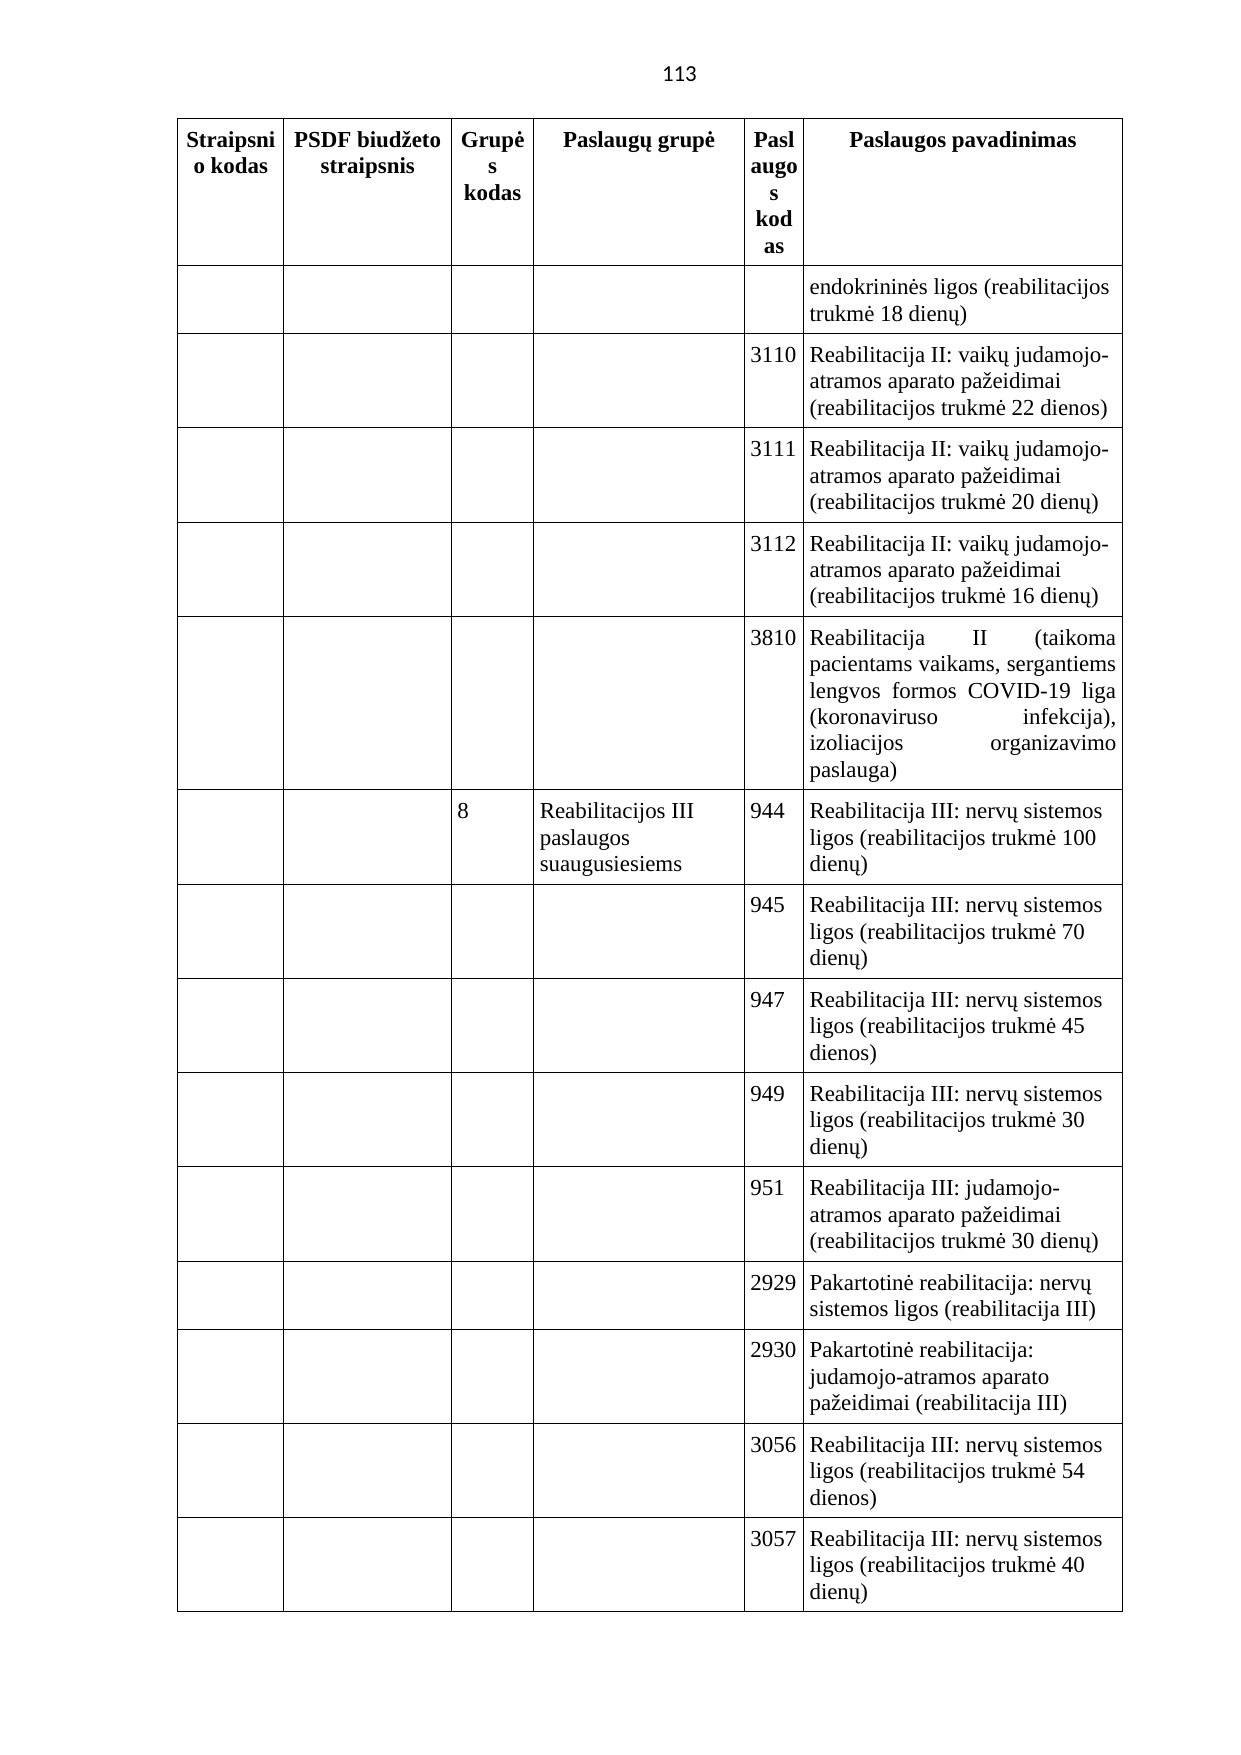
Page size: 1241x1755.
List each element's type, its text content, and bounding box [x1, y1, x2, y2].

table_cell [178, 334, 283, 427]
table_cell 8 [452, 790, 533, 883]
table_header Grupės kodas [452, 119, 533, 265]
table_cell Reabilitacija III: nervų sistemos ligos (reabilitacijos trukmė 70 dienų) [804, 885, 1122, 978]
table_cell [534, 1167, 744, 1261]
table_cell endokrininės ligos (reabilitacijos trukmė 18 dienų) [804, 266, 1122, 333]
table_cell Pakartotinė reabilitacija: judamojo-atramos aparato pažeidimai (reabilitacija III) [804, 1330, 1122, 1423]
table_cell [534, 1330, 744, 1423]
table_cell 3112 [745, 523, 803, 616]
table_cell [284, 1518, 451, 1611]
table_cell 947 [745, 979, 803, 1072]
table_cell [284, 1262, 451, 1328]
table_cell [284, 266, 451, 333]
table_cell [284, 1167, 451, 1261]
table_cell [452, 1330, 533, 1423]
table_header Paslaugos pavadinimas [804, 119, 1122, 265]
table_cell [178, 885, 283, 978]
table_cell Reabilitacija III: nervų sistemos ligos (reabilitacijos trukmė 30 dienų) [804, 1073, 1122, 1166]
table_cell [534, 523, 744, 616]
table_cell [178, 979, 283, 1072]
table_cell [534, 1073, 744, 1166]
table_cell [178, 1330, 283, 1423]
table_cell [284, 1424, 451, 1517]
table_cell Reabilitacija II: vaikų judamojo-atramos aparato pažeidimai (reabilitacijos trukmė 22 dienos) [804, 334, 1122, 427]
table_cell Reabilitacija III: judamojo-atramos aparato pažeidimai (reabilitacijos trukmė 30 dienų) [804, 1167, 1122, 1261]
table_cell [178, 1073, 283, 1166]
table_cell 3111 [745, 428, 803, 522]
table_cell [452, 523, 533, 616]
table_cell [452, 1073, 533, 1166]
table_cell [178, 523, 283, 616]
table_cell [534, 1424, 744, 1517]
table_cell [284, 428, 451, 522]
table_cell 2929 [745, 1262, 803, 1328]
table_cell [178, 790, 283, 883]
table_cell [534, 334, 744, 427]
table_cell [534, 428, 744, 522]
table_cell Reabilitacija II (taikoma pacientams vaikams, sergantiems lengvos formos COVID-19 liga (koronaviruso infekcija), izoliacijos organizavimo paslauga) [804, 617, 1122, 789]
table_cell [284, 979, 451, 1072]
table_cell [284, 523, 451, 616]
table_cell Reabilitacija III: nervų sistemos ligos (reabilitacijos trukmė 45 dienos) [804, 979, 1122, 1072]
table_cell 3110 [745, 334, 803, 427]
table_cell [534, 885, 744, 978]
table_header Paslaugos kodas [745, 119, 803, 265]
table_cell [178, 1518, 283, 1611]
table_cell [534, 617, 744, 789]
table_cell [452, 1518, 533, 1611]
table_header PSDF biudžeto straipsnis [284, 119, 451, 265]
table_cell [452, 617, 533, 789]
table_cell Reabilitacija III: nervų sistemos ligos (reabilitacijos trukmė 40 dienų) [804, 1518, 1122, 1611]
table_cell [452, 334, 533, 427]
table_cell Reabilitacija III: nervų sistemos ligos (reabilitacijos trukmė 54 dienos) [804, 1424, 1122, 1517]
table_cell [452, 1262, 533, 1328]
table_cell [284, 1073, 451, 1166]
table_cell [178, 1424, 283, 1517]
table_cell [284, 617, 451, 789]
table_cell 3056 [745, 1424, 803, 1517]
table_cell Reabilitacijos III paslaugos suaugusiesiems [534, 790, 744, 883]
table_cell [452, 1424, 533, 1517]
table_cell [178, 1262, 283, 1328]
table_cell [178, 428, 283, 522]
table_cell [284, 1330, 451, 1423]
table_cell [534, 266, 744, 333]
table_cell [284, 790, 451, 883]
table_cell [178, 1167, 283, 1261]
table_cell [452, 428, 533, 522]
table_cell 944 [745, 790, 803, 883]
table_cell [452, 1167, 533, 1261]
table_cell [452, 885, 533, 978]
table_cell 951 [745, 1167, 803, 1261]
table_header Straipsnio kodas [178, 119, 283, 265]
table_cell [284, 334, 451, 427]
table_cell [534, 1518, 744, 1611]
table_cell Reabilitacija II: vaikų judamojo-atramos aparato pažeidimai (reabilitacijos trukmė 16 dienų) [804, 523, 1122, 616]
table_cell 2930 [745, 1330, 803, 1423]
table_cell [745, 266, 803, 333]
table_cell [534, 1262, 744, 1328]
table_cell [284, 885, 451, 978]
table_cell Reabilitacija III: nervų sistemos ligos (reabilitacijos trukmė 100 dienų) [804, 790, 1122, 883]
table_header Paslaugų grupė [534, 119, 744, 265]
table_cell [452, 979, 533, 1072]
table_cell 3810 [745, 617, 803, 789]
table_cell [452, 266, 533, 333]
table_cell 3057 [745, 1518, 803, 1611]
table_cell 945 [745, 885, 803, 978]
table_cell [178, 617, 283, 789]
table_cell [534, 979, 744, 1072]
table_cell Reabilitacija II: vaikų judamojo-atramos aparato pažeidimai (reabilitacijos trukmė 20 dienų) [804, 428, 1122, 522]
table_cell [178, 266, 283, 333]
table_cell Pakartotinė reabilitacija: nervų sistemos ligos (reabilitacija III) [804, 1262, 1122, 1328]
table_cell 949 [745, 1073, 803, 1166]
